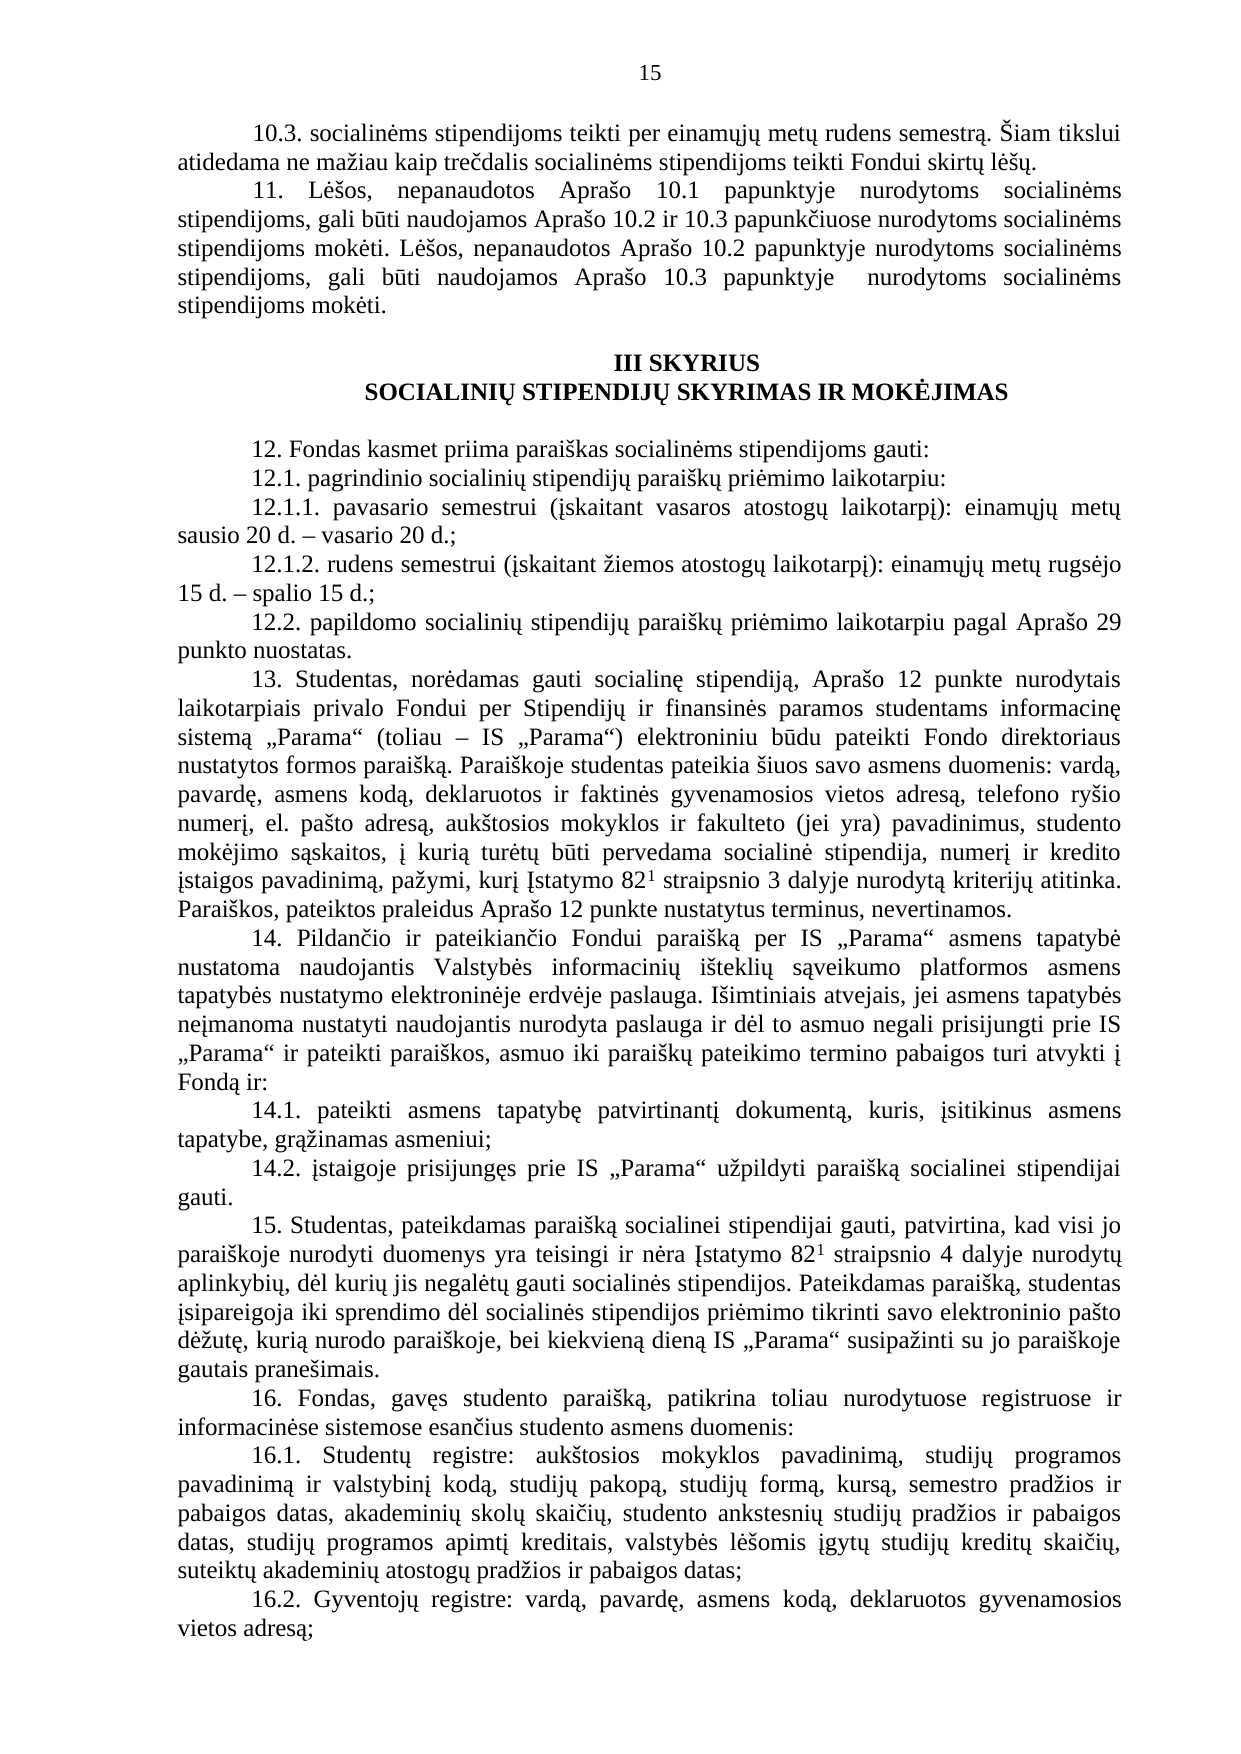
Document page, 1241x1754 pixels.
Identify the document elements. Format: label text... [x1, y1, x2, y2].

text 16.2. Gyventojų registre: vardą, pavardę, asmens kodą, deklaruotos gyvenamosios vietos adresą; [177, 1584, 1122, 1642]
text III SKYRIUS [177, 348, 1122, 377]
text SOCIALINIŲ STIPENDIJŲ SKYRIMAS IR MOKĖJIMAS [177, 377, 1122, 406]
text 12.1. pagrindinio socialinių stipendijų paraiškų priėmimo laikotarpiu: [177, 463, 1122, 492]
text 11. Lėšos, nepanaudotos Aprašo 10.1 papunktyje nurodytoms socialinėms stipendijoms, gali būti naudojamos Aprašo 10.2 ir 10.3 papunkčiuose nurodytoms socialinėms stipendijoms mokėti. Lėšos, nepanaudotos Aprašo 10.2 papunktyje nurodytoms socialinėms stipendijoms, gali būti naudojamos Aprašo 10.3 papunktyje nurodytoms socialinėms stipendijoms mokėti. [177, 176, 1122, 319]
text 16. Fondas, gavęs studento paraišką, patikrina toliau nurodytuose registruose ir informacinėse sistemose esančius studento asmens duomenis: [177, 1383, 1122, 1441]
text 13. Studentas, norėdamas gauti socialinę stipendiją, Aprašo 12 punkte nurodytais laikotarpiais privalo Fondui per Stipendijų ir finansinės paramos studentams informacinę sistemą „Parama“ (toliau – IS „Parama“) elektroniniu būdu pateikti Fondo direktoriaus nustatytos formos paraišką. Paraiškoje studentas pateikia šiuos savo asmens duomenis: vardą, pavardę, asmens kodą, deklaruotos ir faktinės gyvenamosios vietos adresą, telefono ryšio numerį, el. pašto adresą, aukštosios mokyklos ir fakulteto (jei yra) pavadinimus, studento mokėjimo sąskaitos, į kurią turėtų būti pervedama socialinė stipendija, numerį ir kredito įstaigos pavadinimą, pažymi, kurį Įstatymo 821 straipsnio 3 dalyje nurodytą kriterijų atitinka. Paraiškos, pateiktos praleidus Aprašo 12 punkte nustatytus terminus, nevertinamos. [177, 664, 1122, 923]
text 12.1.1. pavasario semestrui (įskaitant vasaros atostogų laikotarpį): einamųjų metų sausio 20 d. – vasario 20 d.; [177, 492, 1122, 549]
text 12.1.2. rudens semestrui (įskaitant žiemos atostogų laikotarpį): einamųjų metų rugsėjo 15 d. – spalio 15 d.; [177, 549, 1122, 607]
text 12. Fondas kasmet priima paraiškas socialinėms stipendijoms gauti: [177, 434, 1122, 463]
text 12.2. papildomo socialinių stipendijų paraiškų priėmimo laikotarpiu pagal Aprašo 29 punkto nuostatas. [177, 607, 1122, 664]
text 14.1. pateikti asmens tapatybę patvirtinantį dokumentą, kuris, įsitikinus asmens tapatybe, grąžinamas asmeniui; [177, 1096, 1122, 1153]
text 16.1. Studentų registre: aukštosios mokyklos pavadinimą, studijų programos pavadinimą ir valstybinį kodą, studijų pakopą, studijų formą, kursą, semestro pradžios ir pabaigos datas, akademinių skolų skaičių, studento ankstesnių studijų pradžios ir pabaigos datas, studijų programos apimtį kreditais, valstybės lėšomis įgytų studijų kreditų skaičių, suteiktų akademinių atostogų pradžios ir pabaigos datas; [177, 1441, 1122, 1584]
text 14. Pildančio ir pateikiančio Fondui paraišką per IS „Parama“ asmens tapatybė nustatoma naudojantis Valstybės informacinių išteklių sąveikumo platformos asmens tapatybės nustatymo elektroninėje erdvėje paslauga. Išimtiniais atvejais, jei asmens tapatybės neįmanoma nustatyti naudojantis nurodyta paslauga ir dėl to asmuo negali prisijungti prie IS „Parama“ ir pateikti paraiškos, asmuo iki paraiškų pateikimo termino pabaigos turi atvykti į Fondą ir: [177, 923, 1122, 1096]
text 15. Studentas, pateikdamas paraišką socialinei stipendijai gauti, patvirtina, kad visi jo paraiškoje nurodyti duomenys yra teisingi ir nėra Įstatymo 821 straipsnio 4 dalyje nurodytų aplinkybių, dėl kurių jis negalėtų gauti socialinės stipendijos. Pateikdamas paraišką, studentas įsipareigoja iki sprendimo dėl socialinės stipendijos priėmimo tikrinti savo elektroninio pašto dėžutę, kurią nurodo paraiškoje, bei kiekvieną dieną IS „Parama“ susipažinti su jo paraiškoje gautais pranešimais. [177, 1211, 1122, 1383]
text 10.3. socialinėms stipendijoms teikti per einamųjų metų rudens semestrą. Šiam tikslui atidedama ne mažiau kaip trečdalis socialinėms stipendijoms teikti Fondui skirtų lėšų. [177, 118, 1122, 176]
text 14.2. įstaigoje prisijungęs prie IS „Parama“ užpildyti paraišką socialinei stipendijai gauti. [177, 1153, 1122, 1211]
